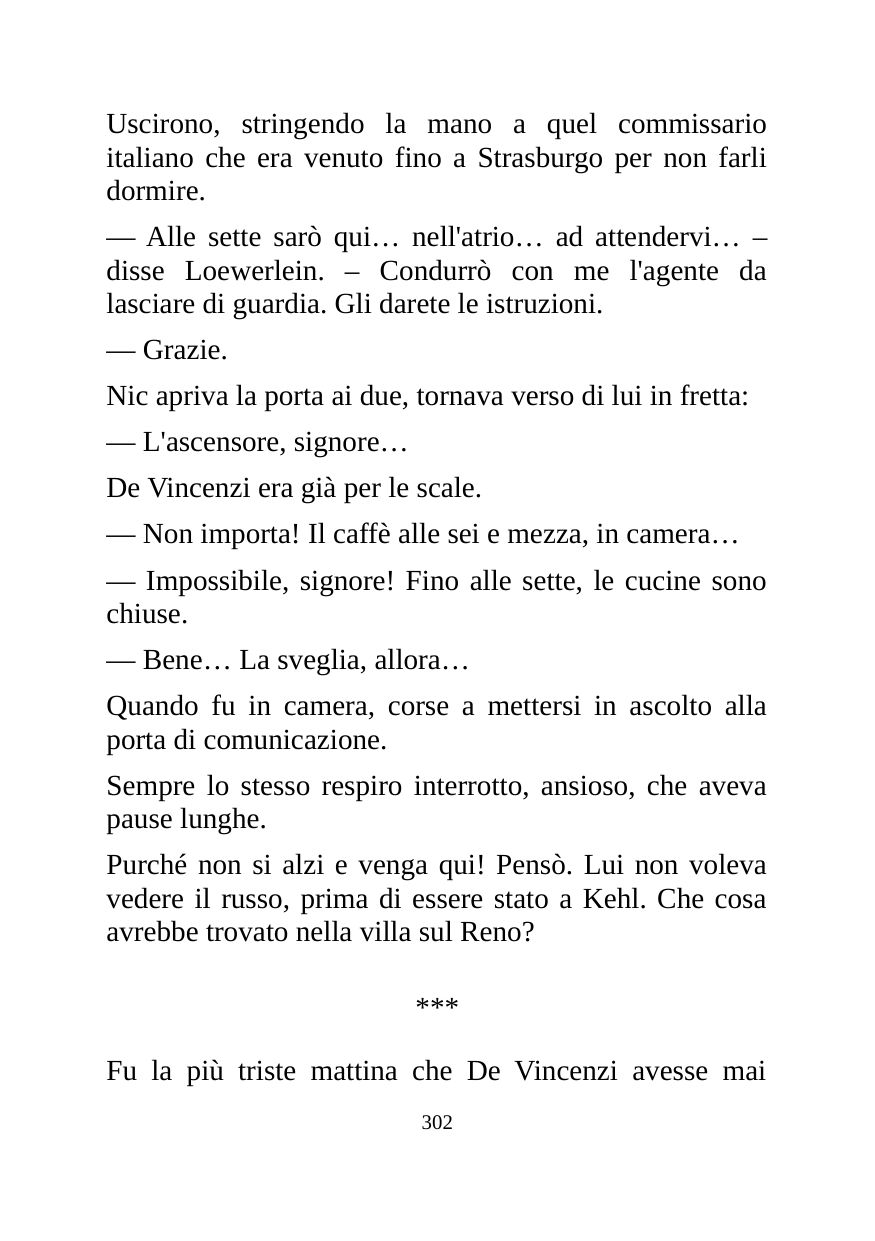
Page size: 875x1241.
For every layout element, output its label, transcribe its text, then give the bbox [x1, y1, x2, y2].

text — Bene… La sveglia, allora… [106, 642, 768, 676]
text De Vincenzi era già per le scale. [106, 471, 768, 504]
text Sempre lo stesso respiro interrotto, ansioso, che aveva pause lunghe. [106, 768, 768, 835]
text Uscirono, stringendo la mano a quel commissario italiano che era venuto fino a Strasburgo per non farli dormire. [106, 106, 768, 207]
text — L'ascensore, signore… [106, 424, 768, 458]
text — Impossibile, signore! Fino alle sette, le cucine sono chiuse. [106, 563, 768, 630]
text Fu la più triste mattina che De Vincenzi avesse mai [106, 1053, 768, 1087]
text Purché non si alzi e venga qui! Pensò. Lui non voleva vedere il russo, prima di essere stato a Kehl. Che cosa avrebbe trovato nella villa sul Reno? [106, 847, 768, 948]
text — Grazie. [106, 332, 768, 366]
text *** [106, 990, 768, 1024]
text Nic apriva la porta ai due, tornava verso di lui in fretta: [106, 378, 768, 412]
text — Alle sette sarò qui… nell'atrio… ad attendervi… – disse Loewerlein. – Condurrò con me l'agente da lasciare di guardia. Gli darete le istruzioni. [106, 219, 768, 320]
text Quando fu in camera, corse a mettersi in ascolto alla porta di comunicazione. [106, 688, 768, 755]
text — Non importa! Il caffè alle sei e mezza, in camera… [106, 517, 768, 550]
